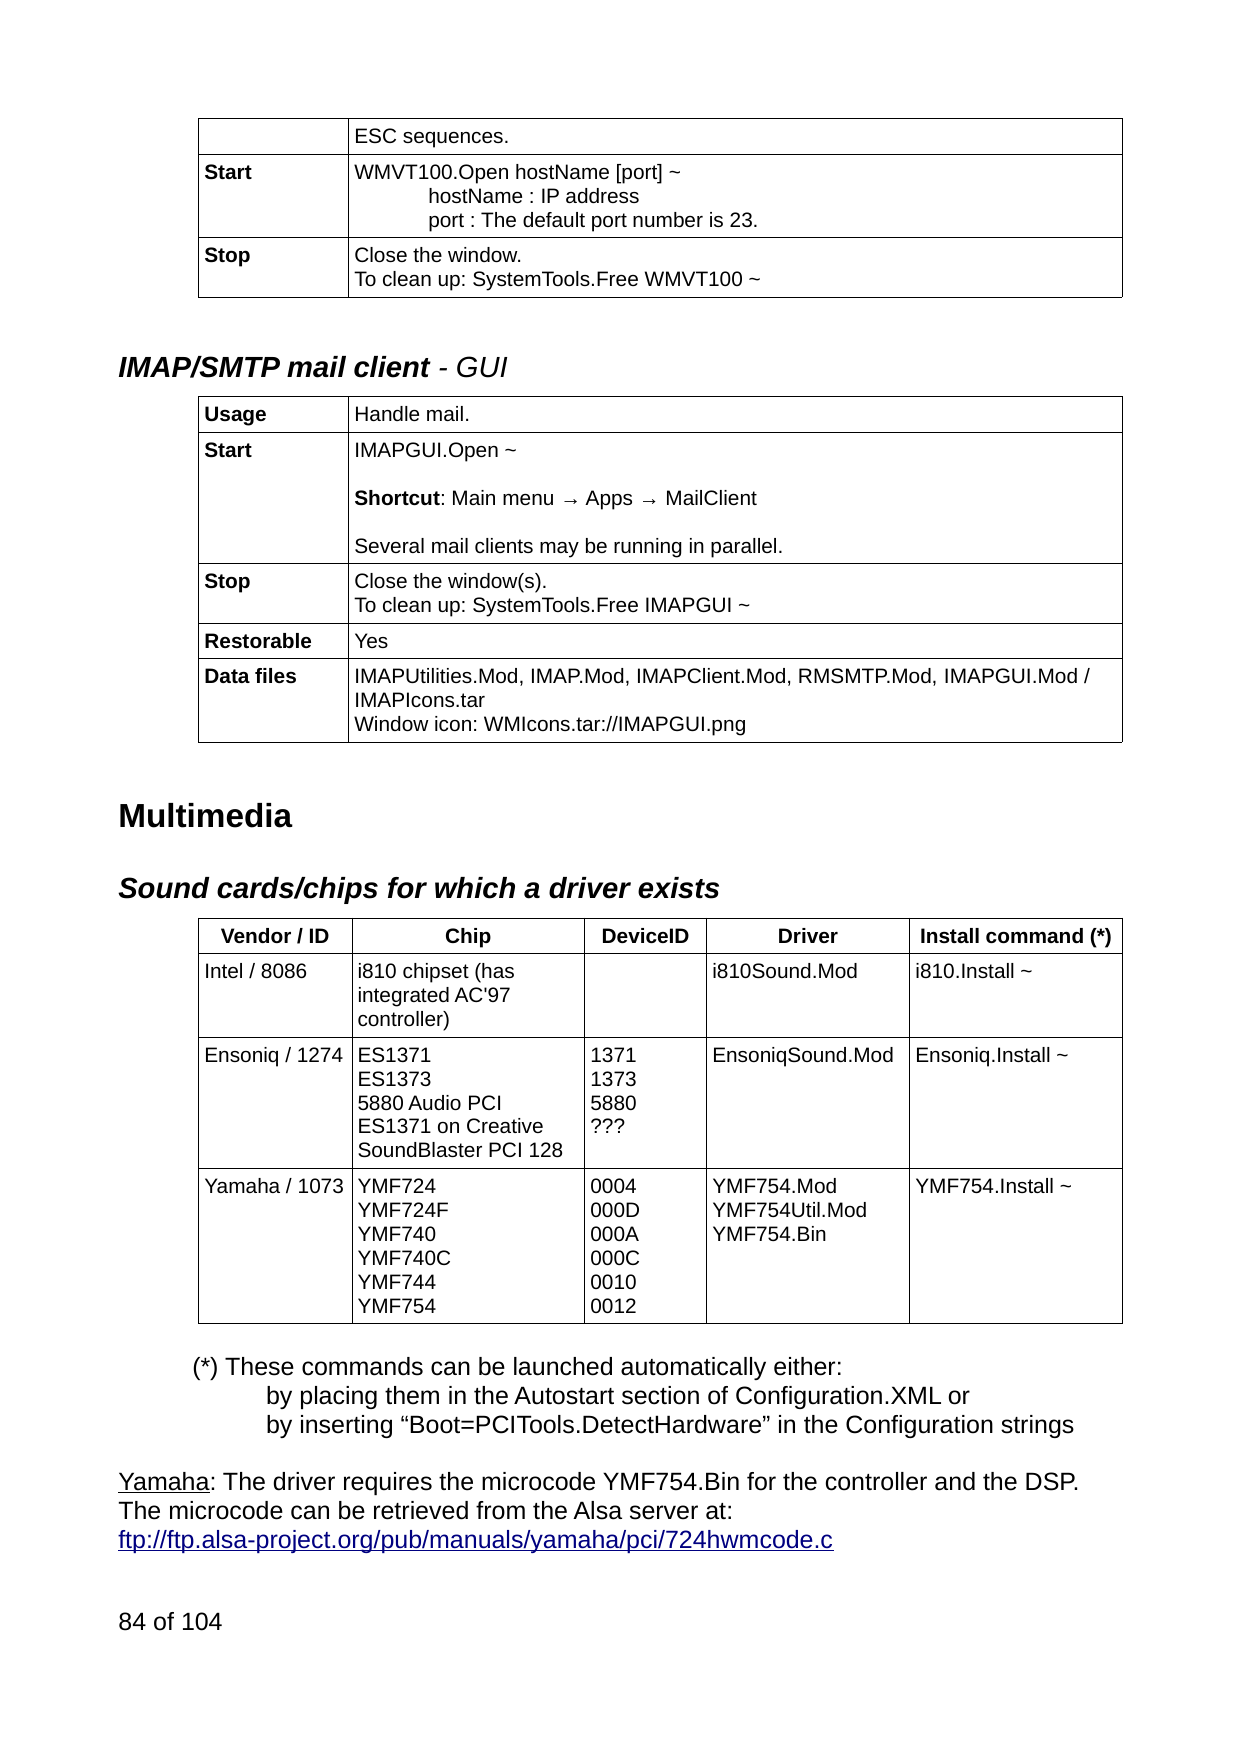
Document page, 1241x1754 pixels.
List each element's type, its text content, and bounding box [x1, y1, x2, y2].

table_header Driver [707, 919, 909, 953]
table_cell YMF724 YMF724F YMF740 YMF740C YMF744 YMF754 [353, 1169, 584, 1323]
table_cell 1371 1373 5880 ??? [585, 1038, 706, 1168]
table_cell Ensoniq / 1274 [199, 1038, 352, 1168]
table_header Vendor / ID [199, 919, 352, 953]
table_cell Stop [199, 564, 348, 623]
table_cell Close the window(s). To clean up: SystemTools.Free IMAPGUI ~ [349, 564, 1122, 623]
table_cell ES1371 ES1373 5880 Audio PCI ES1371 on Creative SoundBlaster PCI 128 [353, 1038, 584, 1168]
table_cell i810 chipset (has integrated AC'97 controller) [353, 954, 584, 1037]
table_cell Restorable [199, 624, 348, 658]
table_cell Intel / 8086 [199, 954, 352, 1037]
table_cell Data files [199, 659, 348, 742]
table_cell Stop [199, 238, 348, 297]
table_cell IMAPGUI.Open ~ Shortcut: Main menu → Apps → MailClient Several mail clients may be running in parallel. [349, 433, 1122, 563]
table_cell IMAPUtilities.Mod, IMAP.Mod, IMAPClient.Mod, RMSMTP.Mod, IMAPGUI.Mod / IMAPIcons.tar Window icon: WMIcons.tar://IMAPGUI.png [349, 659, 1122, 742]
text Yamaha: The driver requires the microcode YMF754.Bin for the controller and the DSP. The microcode can be retrieved from the Alsa server at: [118, 1467, 1122, 1524]
table_cell WMVT100.Open hostName [port] ~ hostName : IP address port : The default port number is 23. [349, 155, 1122, 237]
table_cell [585, 954, 706, 1037]
table_cell YMF754.Mod YMF754Util.Mod YMF754.Bin [707, 1169, 909, 1323]
table_cell Yamaha / 1073 [199, 1169, 352, 1323]
table_header Chip [353, 919, 584, 953]
table_cell i810.Install ~ [910, 954, 1122, 1037]
table_header DeviceID [585, 919, 706, 953]
table_cell Ensoniq.Install ~ [910, 1038, 1122, 1168]
table_cell Start [199, 155, 348, 237]
text (*) These commands can be launched automatically either: [118, 1352, 1122, 1381]
table_header [199, 119, 348, 154]
table_cell Close the window. To clean up: SystemTools.Free WMVT100 ~ [349, 238, 1122, 297]
text by inserting “Boot=PCITools.DetectHardware” in the Configuration strings [118, 1409, 1122, 1438]
table_cell i810Sound.Mod [707, 954, 909, 1037]
text ftp://ftp.alsa-project.org/pub/manuals/yamaha/pci/724hwmcode.c [118, 1524, 1122, 1553]
subtitle Sound cards/chips for which a driver exists [118, 872, 1122, 905]
table_cell Start [199, 433, 348, 563]
table_cell YMF754.Install ~ [910, 1169, 1122, 1323]
table_cell Yes [349, 624, 1122, 658]
subtitle IMAP/SMTP mail client - GUI [118, 350, 1122, 384]
table_header Usage [199, 397, 348, 432]
table_header Install command (*) [910, 919, 1122, 953]
table_cell 0004 000D 000A 000C 0010 0012 [585, 1169, 706, 1323]
subtitle Multimedia [118, 796, 1122, 834]
table_header ESC sequences. [349, 119, 1122, 154]
text by placing them in the Autostart section of Configuration.XML or [118, 1381, 1122, 1409]
table_cell EnsoniqSound.Mod [707, 1038, 909, 1168]
table_header Handle mail. [349, 397, 1122, 432]
